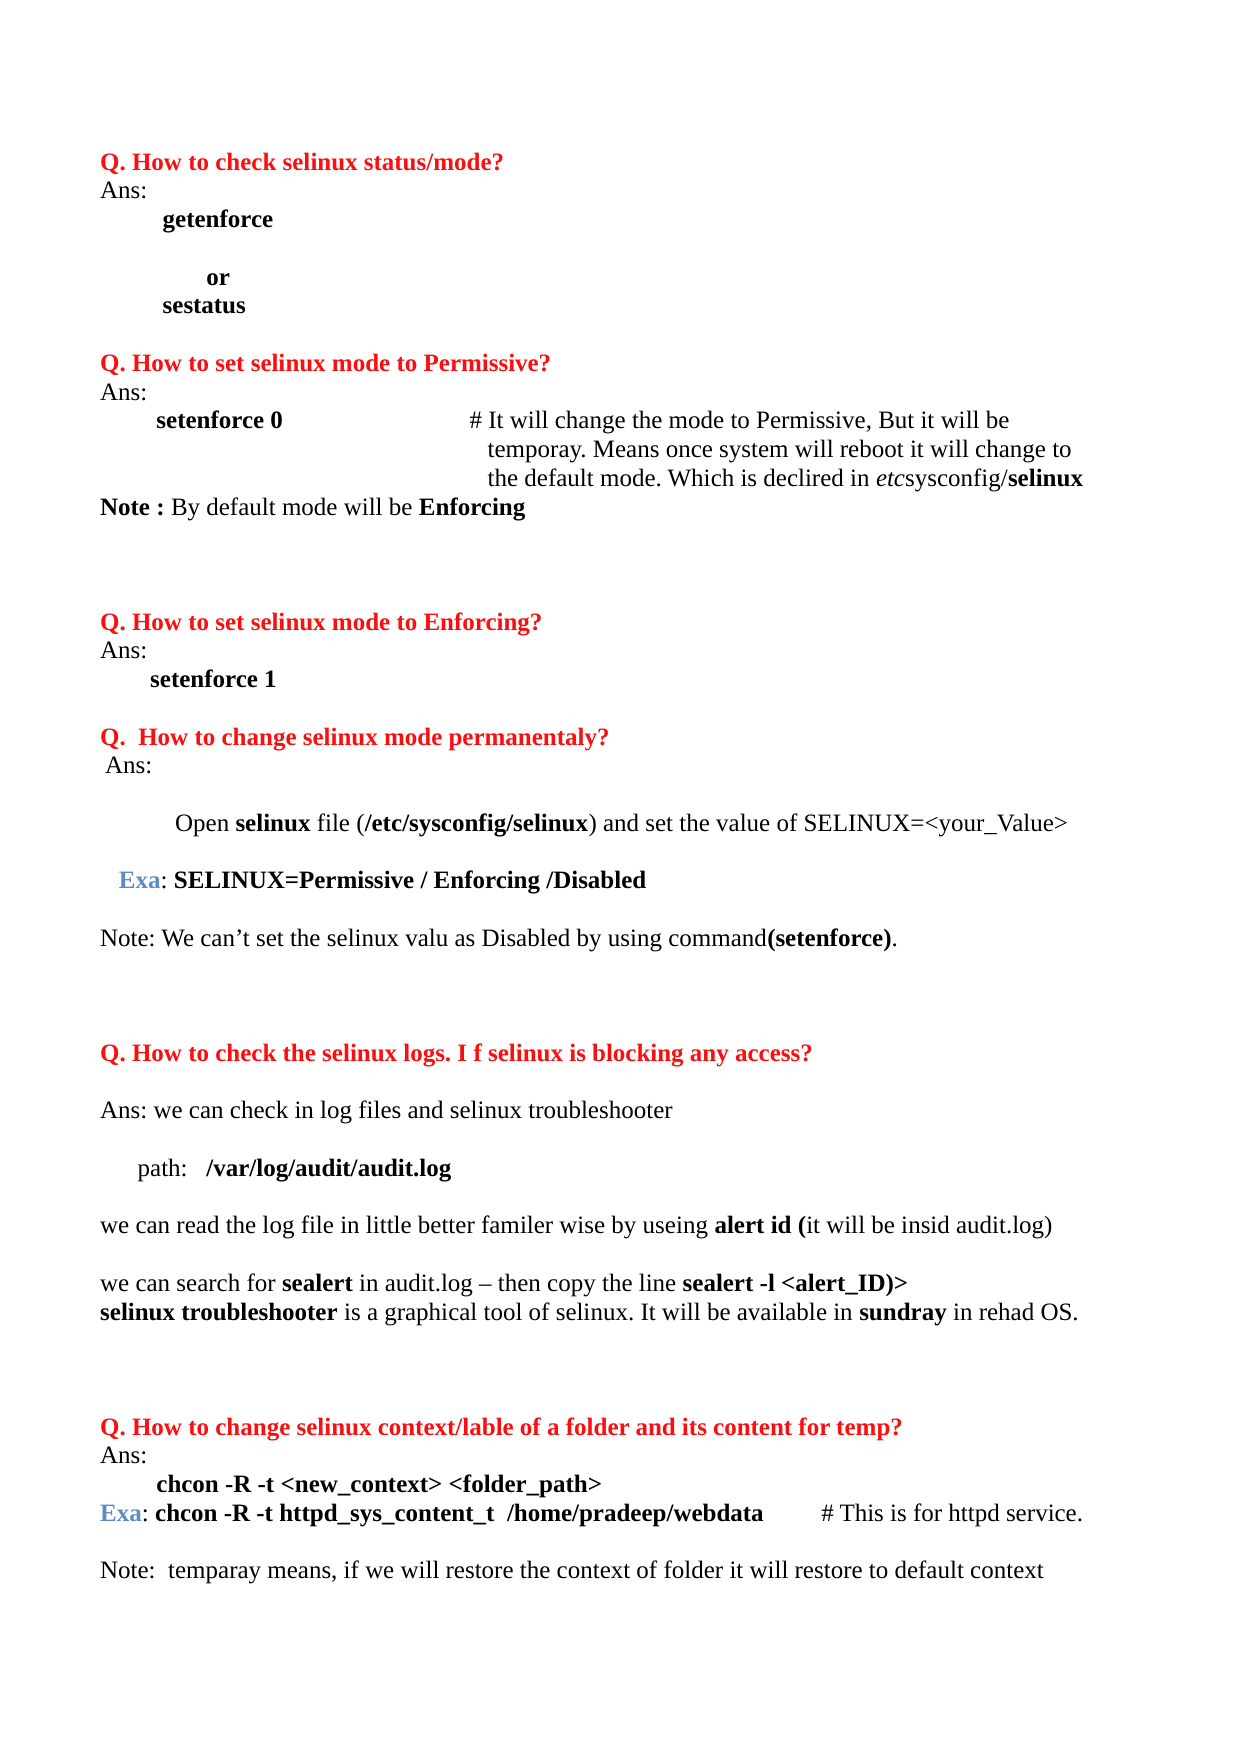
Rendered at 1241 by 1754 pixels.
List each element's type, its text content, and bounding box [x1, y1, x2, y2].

text Note : By default mode will be Enforcing [100, 492, 1175, 521]
text Exa: SELINUX=Permissive / Enforcing /Disabled [100, 866, 1175, 894]
text Open selinux file (/etc/sysconfig/selinux) and set the value of SELINUX=<your_Value> [100, 808, 1175, 837]
text temporay. Means once system will reboot it will change to [100, 434, 1175, 463]
text Ans: [100, 377, 1175, 406]
text Ans: [100, 1441, 1175, 1469]
text Q. How to check the selinux logs. I f selinux is blocking any access? [100, 1038, 1175, 1067]
text Ans: [100, 176, 1175, 204]
text we can read the log file in little better familer wise by useing alert id (it will be insid audit.log) [100, 1211, 1175, 1239]
text Ans: [100, 636, 1175, 664]
text Q. How to change selinux mode permanentaly? [100, 722, 1175, 751]
text Q. How to set selinux mode to Permissive? [100, 348, 1175, 377]
text Q. How to set selinux mode to Enforcing? [100, 607, 1175, 636]
text Ans: we can check in log files and selinux troubleshooter [100, 1096, 1175, 1124]
text Note: temparay means, if we will restore the context of folder it will restore to default context [100, 1556, 1175, 1584]
text Q. How to check selinux status/mode? [100, 147, 1175, 176]
text Q. How to change selinux context/lable of a folder and its content for temp? [100, 1412, 1175, 1441]
text or [100, 262, 1175, 291]
text setenforce 1 [100, 664, 1175, 693]
text Ans: [100, 751, 1175, 779]
text chcon -R -t <new_context> <folder_path> [100, 1469, 1175, 1498]
text Note: We can’t set the selinux valu as Disabled by using command(setenforce). [100, 923, 1175, 952]
text the default mode. Which is declired in etcsysconfig/selinux [100, 463, 1175, 492]
text setenforce 0 # It will change the mode to Permissive, But it will be [100, 406, 1175, 434]
text selinux troubleshooter is a graphical tool of selinux. It will be available in sundray in rehad OS. [100, 1297, 1175, 1326]
text path: /var/log/audit/audit.log [100, 1153, 1175, 1182]
text we can search for sealert in audit.log – then copy the line sealert -l <alert_ID)> [100, 1268, 1175, 1297]
text sestatus [100, 291, 1175, 319]
text Exa: chcon -R -t httpd_sys_content_t /home/pradeep/webdata # This is for httpd service. [100, 1498, 1175, 1527]
text getenforce [100, 204, 1175, 233]
